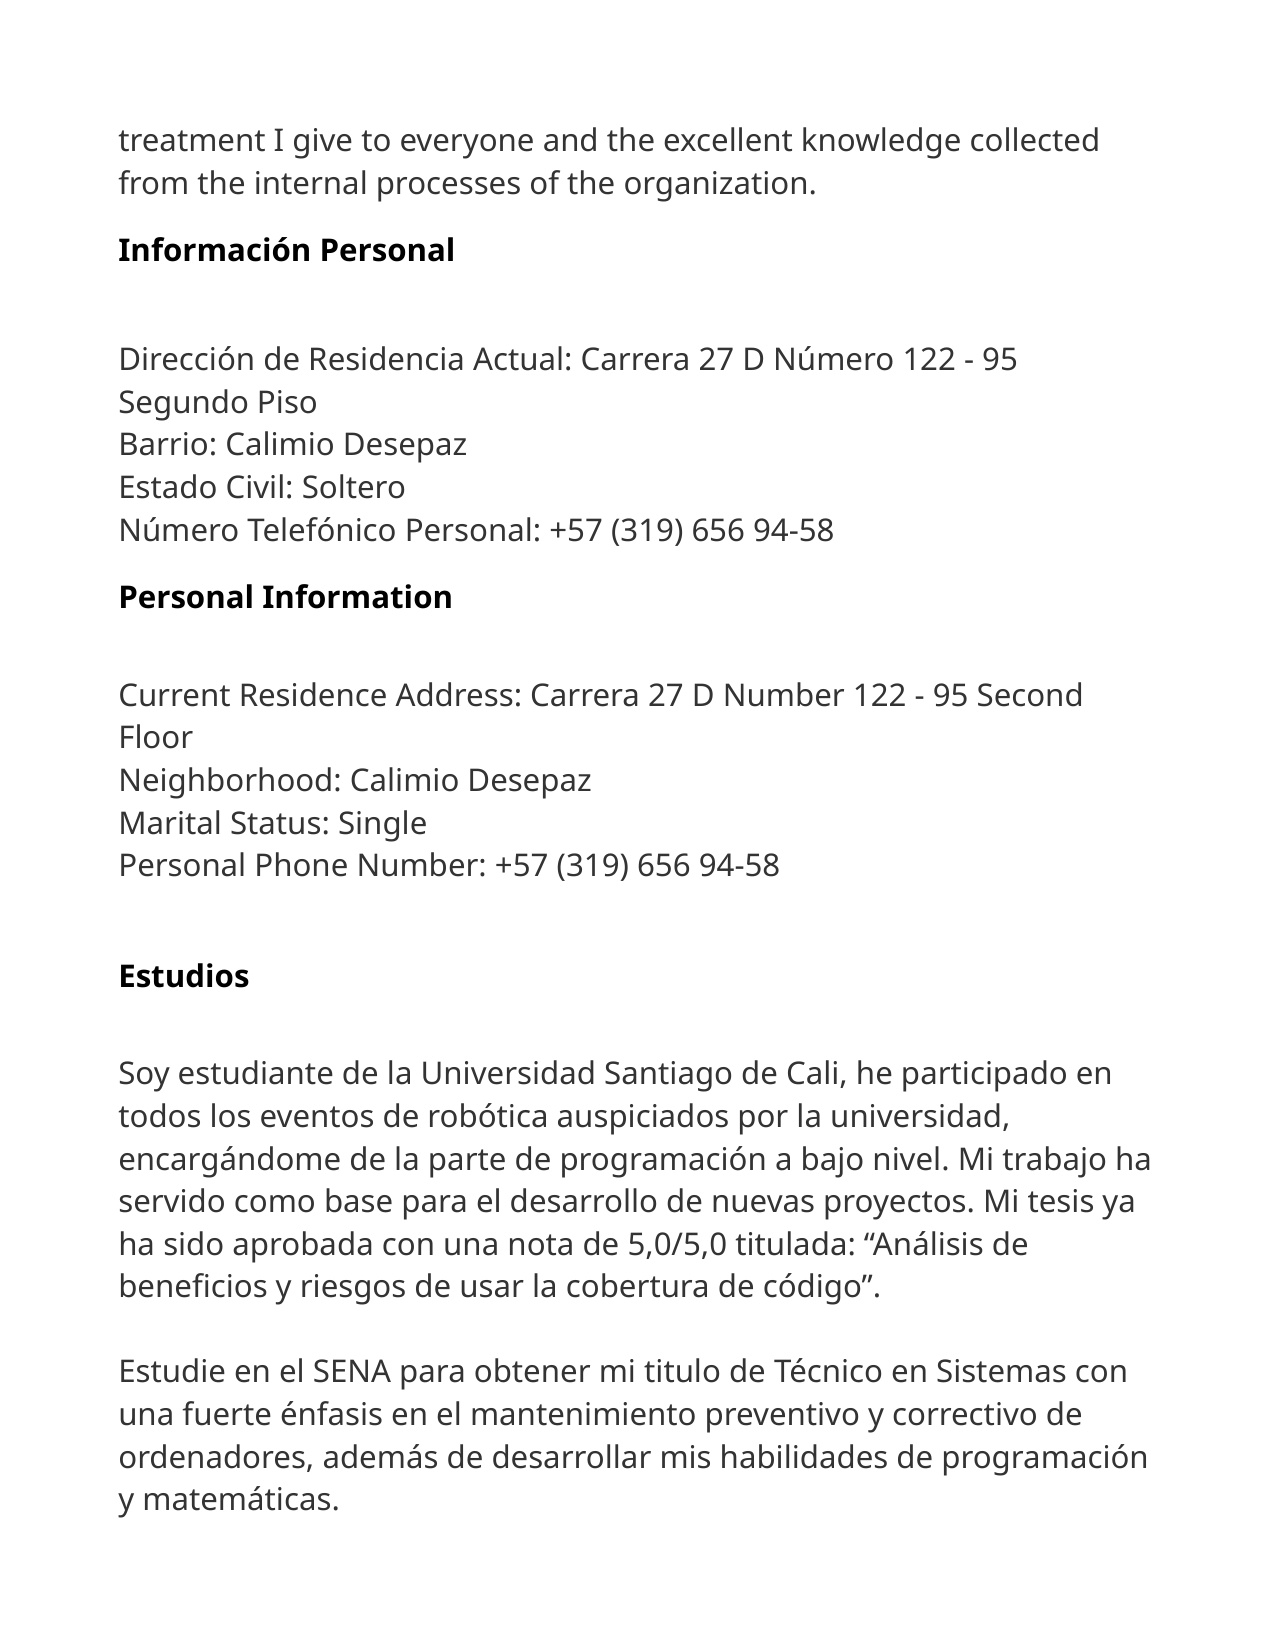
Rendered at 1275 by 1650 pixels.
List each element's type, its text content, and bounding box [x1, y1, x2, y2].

text Personal Phone Number: +57 (319) 656 94-58 [118, 843, 1157, 886]
subtitle Información Personal [118, 228, 1157, 271]
text treatment I give to everyone and the excellent knowledge collected from the internal processes of the organization. [118, 118, 1157, 203]
text Número Telefónico Personal: +57 (319) 656 94-58 [118, 508, 1157, 550]
text Estudie en el SENA para obtener mi titulo de Técnico en Sistemas con una fuerte énfasis en el mantenimiento preventivo y correctivo de ordenadores, además de desarrollar mis habilidades de programación y matemáticas. [118, 1349, 1157, 1520]
text Estado Civil: Soltero [118, 465, 1157, 508]
text Dirección de Residencia Actual: Carrera 27 D Número 122 - 95 Segundo Piso [118, 337, 1157, 422]
text Marital Status: Single [118, 801, 1157, 843]
text Current Residence Address: Carrera 27 D Number 122 - 95 Second Floor [118, 673, 1157, 758]
text Neighborhood: Calimio Desepaz [118, 758, 1157, 801]
text Soy estudiante de la Universidad Santiago de Cali, he participado en todos los eventos de robótica auspiciados por la universidad, encargándome de la parte de programación a bajo nivel. Mi trabajo ha servido como base para el desarrollo de nuevas proyectos. Mi tesis ya ha sido aprobada con una nota de 5,0/5,0 titulada: “Análisis de beneficios y riesgos de usar la cobertura de código”. [118, 1051, 1157, 1307]
text Barrio: Calimio Desepaz [118, 422, 1157, 465]
subtitle Estudios [118, 953, 1157, 996]
subtitle Personal Information [118, 575, 1157, 618]
